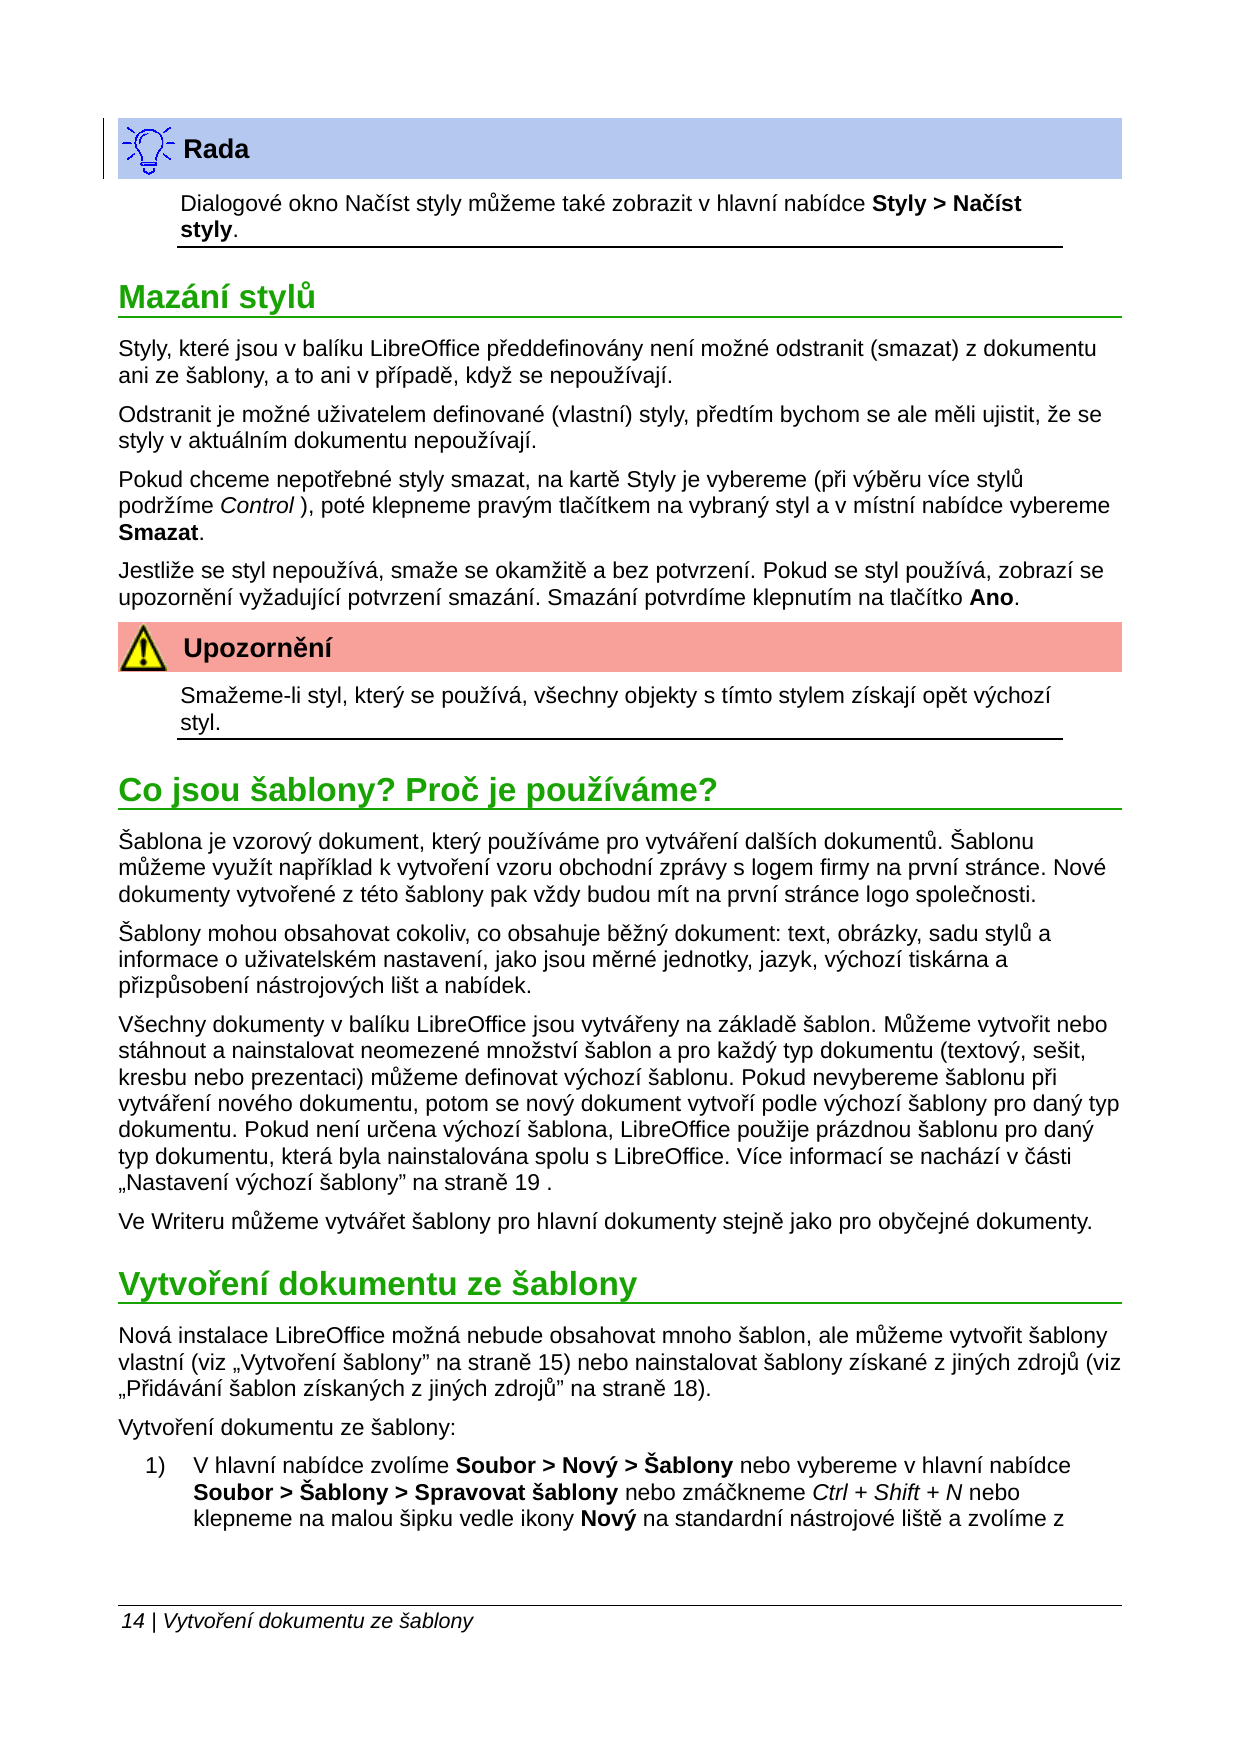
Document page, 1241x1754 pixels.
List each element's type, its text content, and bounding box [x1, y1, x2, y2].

subtitle Vytvoření dokumentu ze šablony [118, 1264, 1122, 1302]
subtitle Upozornění [118, 622, 1122, 672]
text Styly, které jsou v balíku LibreOffice předdefinovány není možné odstranit (smazat) z dokumentu ani ze šablony, a to ani v případě, když se nepoužívají. [118, 335, 1122, 388]
picture [119, 623, 167, 671]
text Šablona je vzorový dokument, který používáme pro vytváření dalších dokumentů. Šablonu můžeme využít například k vytvoření vzoru obchodní zprávy s logem firmy na první stránce. Nové dokumenty vytvořené z této šablony pak vždy budou mít na první stránce logo společnosti. [118, 828, 1122, 907]
text Odstranit je možné uživatelem definované (vlastní) styly, předtím bychom se ale měli ujistit, že se styly v aktuálním dokumentu nepoužívají. [118, 401, 1122, 453]
picture [119, 119, 179, 179]
text Pokud chceme nepotřebné styly smazat, na kartě Styly je vybereme (při výběru více stylů podržíme Control ), poté klepneme pravým tlačítkem na vybraný styl a v místní nabídce vybereme Smazat. [118, 466, 1122, 545]
subtitle Mazání stylů [118, 277, 1122, 316]
subtitle Rada [118, 130, 1122, 171]
text Šablony mohou obsahovat cokoliv, co obsahuje běžný dokument: text, obrázky, sadu stylů a informace o uživatelském nastavení, jako jsou měrné jednotky, jazyk, výchozí tiskárna a přizpůsobení nástrojových lišt a nabídek. [118, 919, 1122, 998]
text Nová instalace LibreOffice možná nebude obsahovat mnoho šablon, ale můžeme vytvořit šablony vlastní (viz „Vytvoření šablony” na straně 15) nebo nainstalovat šablony získané z jiných zdrojů (viz „Přidání šablon získaných z jiných zdrojů” na straně 17). [118, 1322, 1122, 1401]
text Dialogové okno Načíst styly můžeme také zobrazit v hlavní nabídce Styly > Načíst styly. [177, 187, 1063, 246]
text Ve Writeru můžeme vytvářet šablony pro hlavní dokumenty stejně jako pro obyčejné dokumenty. [118, 1208, 1122, 1234]
text Vytvoření dokumentu ze šablony: [118, 1414, 1122, 1440]
text Jestliže se styl nepoužívá, smaže se okamžitě a bez potvrzení. Pokud se styl používá, zobrazí se upozornění vyžadující potvrzení smazání. Smazání potvrdíme klepnutím na tlačítko Ano. [118, 557, 1122, 610]
text Smažeme-li styl, který se používá, všechny objekty s tímto stylem získají opět výchozí styl. [177, 679, 1063, 738]
subtitle Co jsou šablony? Proč je používáme? [118, 770, 1122, 808]
text Všechny dokumenty v balíku LibreOffice jsou vytvářeny na základě šablon. Můžeme vytvořit nebo stáhnout a nainstalovat neomezené množství šablon a pro každý typ dokumentu (textový, sešit, kresbu nebo prezentaci) můžeme definovat výchozí šablonu. Pokud nevybereme šablonu při vytváření nového dokumentu, potom se nový dokument vytvoří podle výchozí šablony pro daný typ dokumentu. Pokud není určena výchozí šablona, LibreOffice použije prázdnou šablonu pro daný typ dokumentu, která byla nainstalována spolu s LibreOffice. Více informací se nachází v části „astavení výchozí šablony” na straně 18 . [118, 1011, 1122, 1196]
list V hlavní nabídce zvolíme Soubor > Nový > Šablony nebo vybereme v hlavní nabídce Soubor > Šablony > Spravovat šablony nebo zmáčkneme Ctrl + Shift + N nebo klepneme na malou šipku vedle ikony Nový na standardní nástrojové liště a zvolíme z [165, 1452, 1122, 1532]
